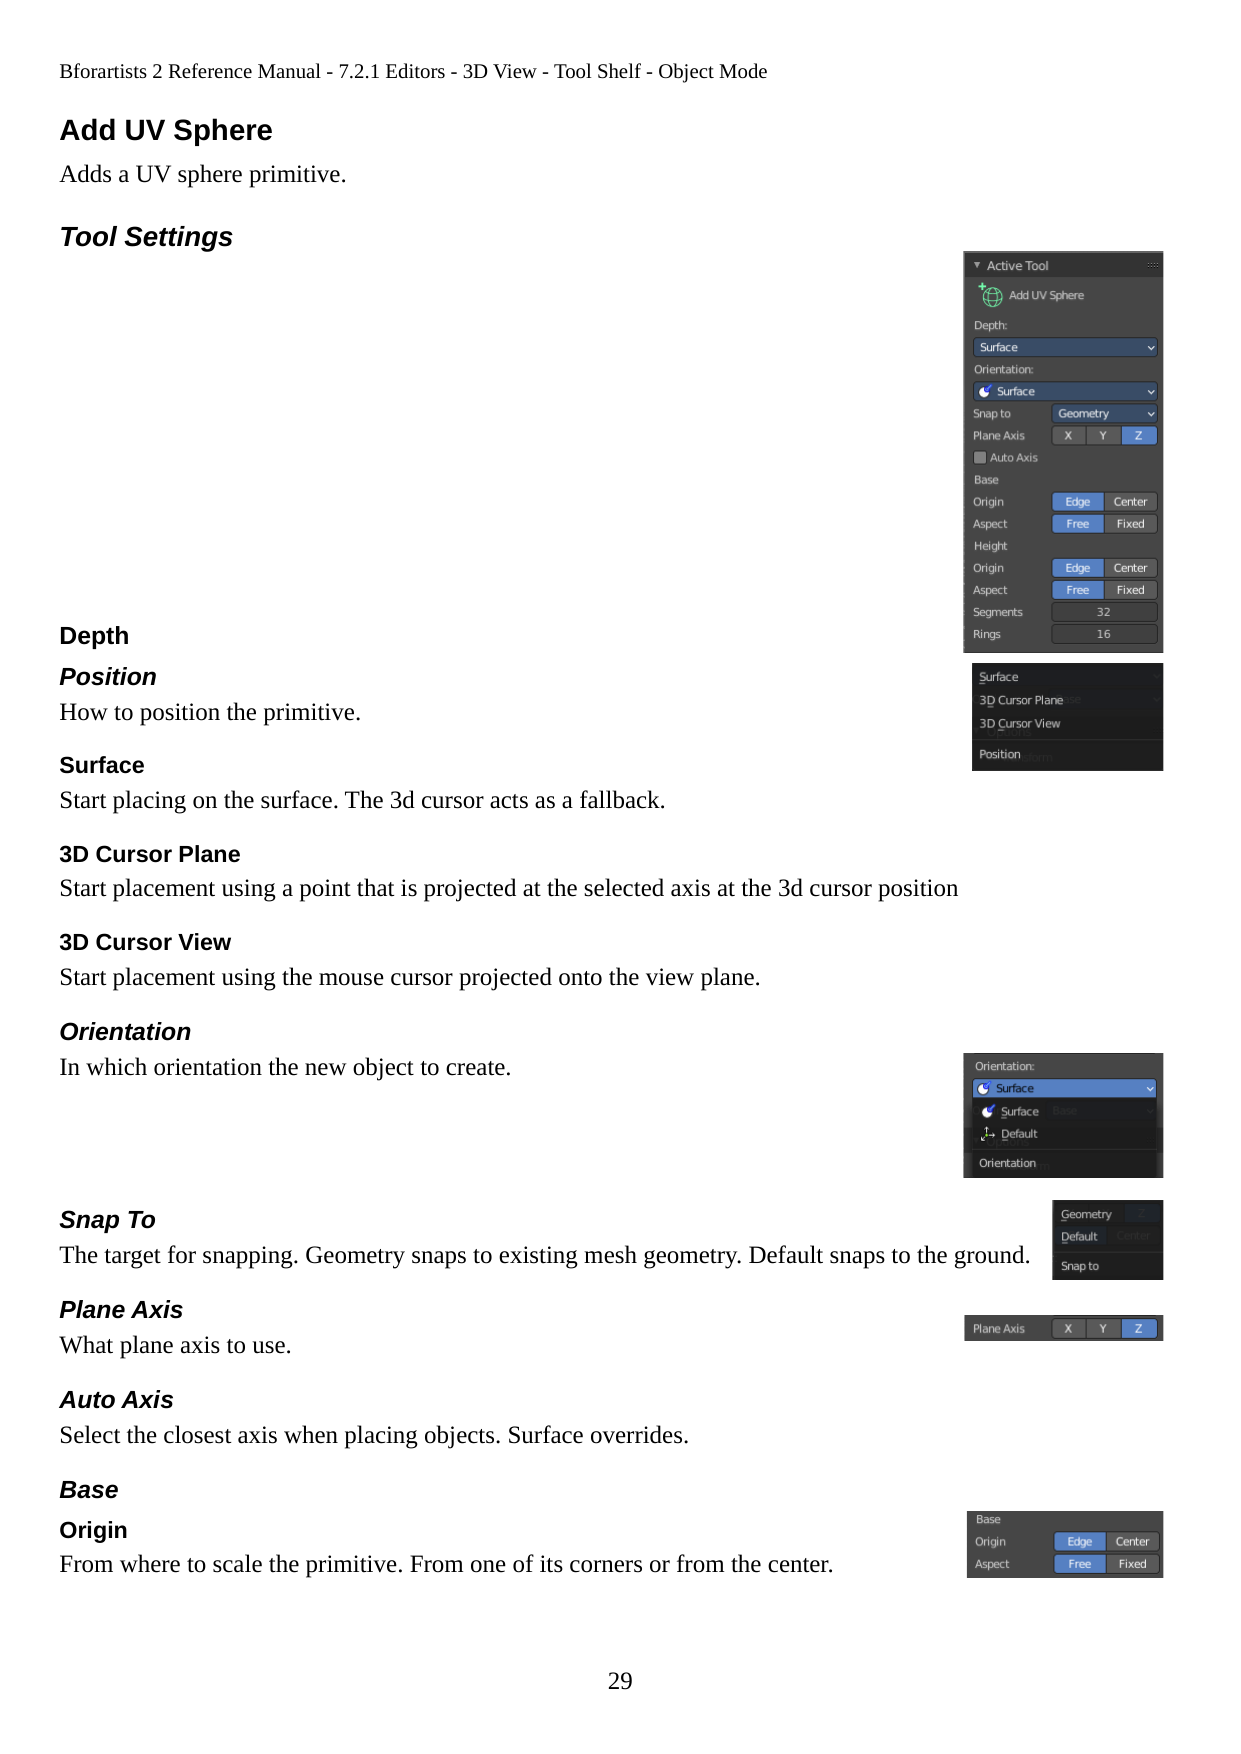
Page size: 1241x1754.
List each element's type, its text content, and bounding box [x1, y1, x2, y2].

picture [963, 251, 1164, 653]
text Start placing on the surface. The 3d cursor acts as a fallback. [59, 785, 1181, 814]
subtitle Base [59, 1475, 1181, 1504]
subtitle Plane Axis [59, 1295, 1181, 1324]
subtitle [1164, 1516, 1181, 1543]
subtitle [1164, 621, 1181, 649]
subtitle 3D Cursor Plane [59, 840, 1181, 867]
subtitle Depth [59, 621, 963, 649]
picture [1052, 1200, 1164, 1280]
text Select the closest axis when placing objects. Surface overrides. [59, 1420, 1181, 1449]
subtitle Surface [59, 752, 1181, 779]
subtitle Origin [59, 1516, 966, 1543]
picture [972, 663, 1164, 771]
text Adds a UV sphere primitive. [59, 159, 1181, 188]
text Start placement using the mouse cursor projected onto the view plane. [59, 962, 1181, 990]
subtitle [1164, 1205, 1181, 1234]
text How to position the primitive. [59, 697, 972, 725]
text What plane axis to use. [59, 1330, 1181, 1359]
text The target for snapping. Geometry snaps to existing mesh geometry. Default snaps to the ground. [59, 1240, 1052, 1269]
subtitle Add UV Sphere [59, 113, 1181, 146]
subtitle Auto Axis [59, 1385, 1181, 1414]
picture [966, 1511, 1164, 1578]
subtitle Tool Settings [59, 220, 1181, 252]
picture [963, 1053, 1164, 1178]
picture [964, 1315, 1164, 1341]
subtitle Orientation [59, 1017, 1181, 1045]
subtitle Snap To [59, 1205, 1052, 1234]
text In which orientation the new object to create. [59, 1052, 1181, 1080]
subtitle 3D Cursor View [59, 928, 1181, 955]
text From where to scale the primitive. From one of its corners or from the center. [59, 1549, 966, 1578]
subtitle Position [59, 662, 1181, 690]
text Start placement using a point that is projected at the selected axis at the 3d cursor position [59, 873, 1181, 902]
